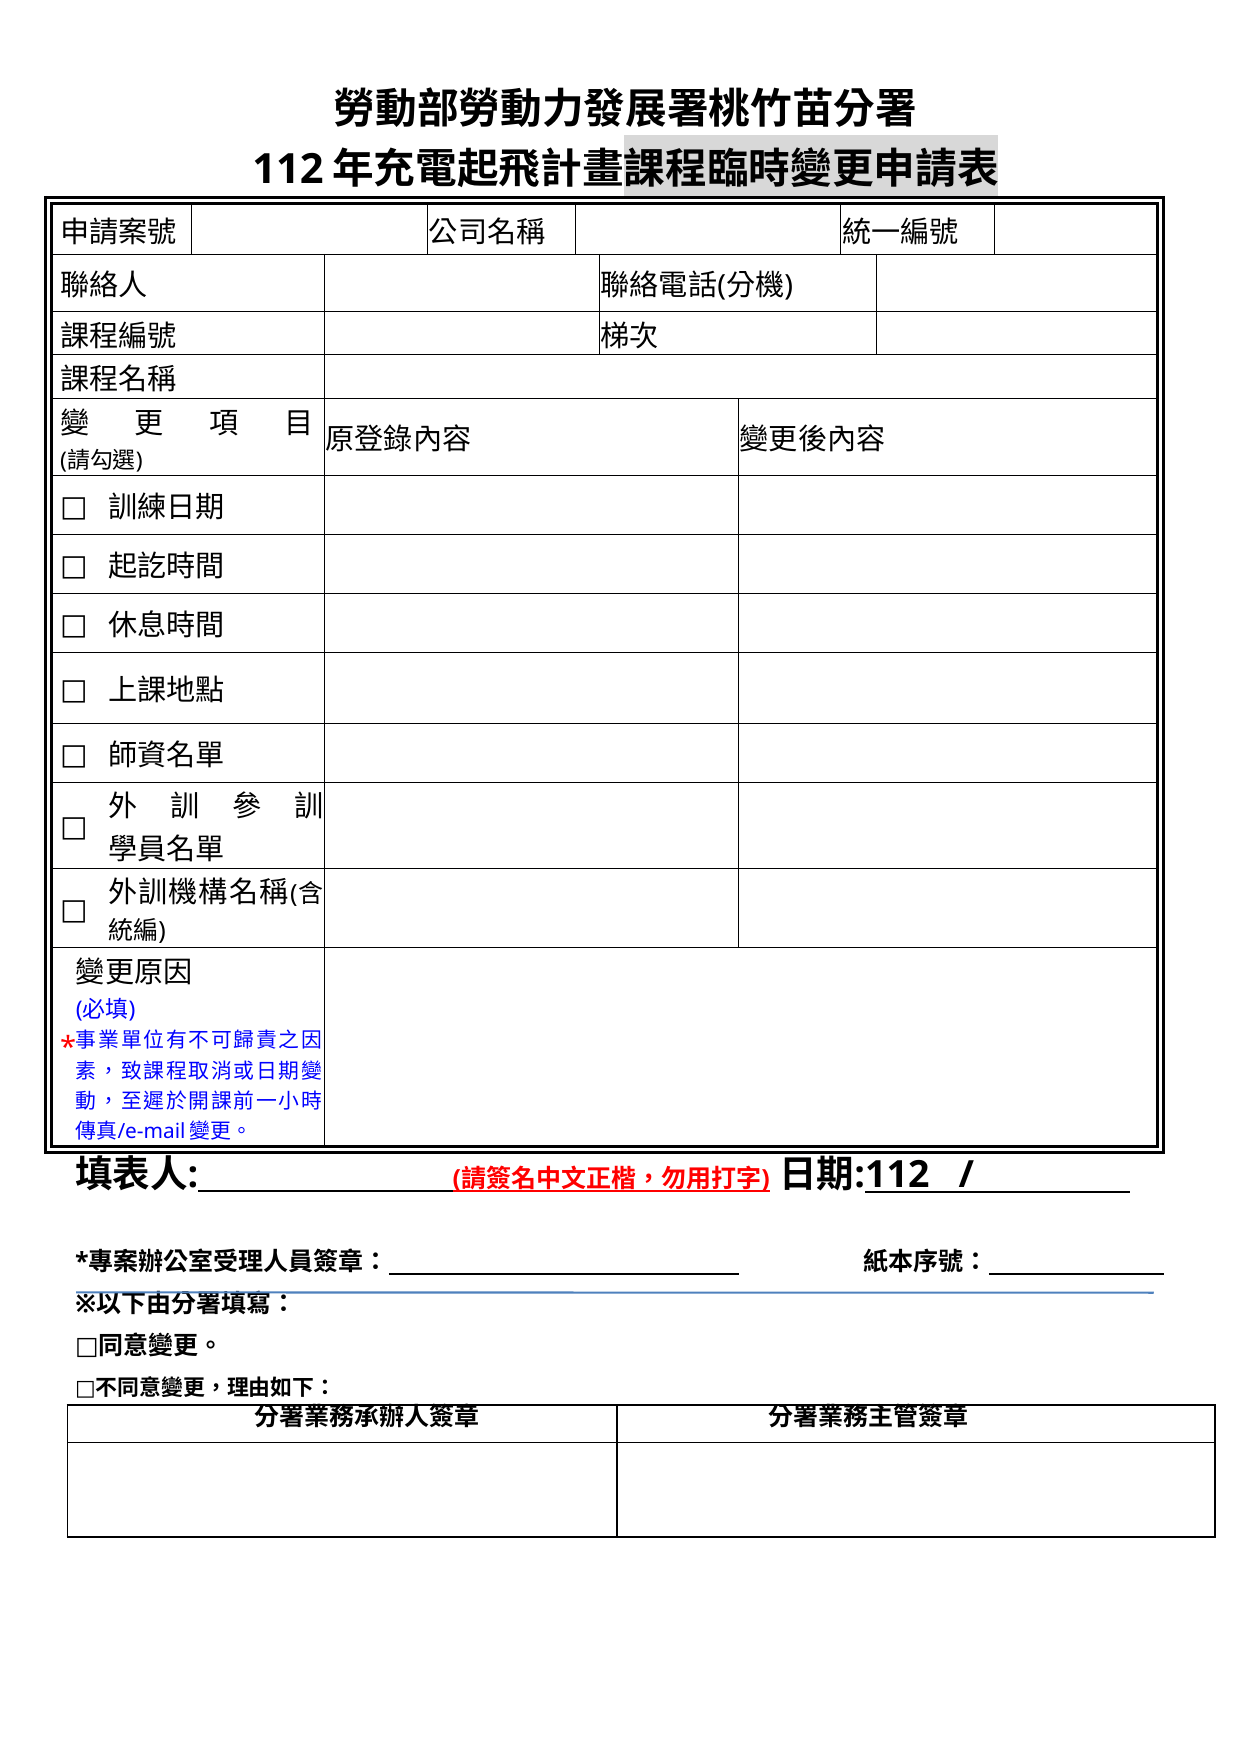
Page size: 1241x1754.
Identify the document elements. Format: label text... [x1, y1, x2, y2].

table_cell [325, 653, 738, 723]
table_cell □ [53, 594, 107, 652]
text *專案辦公室受理人員簽章： 紙本序號： [75, 1237, 1165, 1279]
table_header 申請案號 [49, 199, 192, 254]
table_cell [877, 255, 1156, 311]
table_cell 課程名稱 [53, 355, 324, 398]
table_header [192, 205, 427, 254]
table_cell [325, 948, 1156, 1145]
table_cell [901, 594, 960, 652]
table_cell 外訓參訓 學員名單 [107, 783, 324, 867]
table_cell □ [53, 869, 107, 947]
table_cell 原登錄內容 [325, 399, 738, 475]
table_header [995, 205, 1156, 254]
table_cell [547, 594, 738, 652]
table_cell [901, 535, 960, 593]
text ※以下由分署填寫： [75, 1279, 1165, 1321]
table_cell [739, 653, 1156, 723]
table_cell [739, 476, 1156, 534]
table_cell 外訓機構名稱(含統編) [107, 869, 324, 947]
table_cell [325, 312, 599, 354]
table_cell 聯絡人 [53, 255, 324, 311]
table_cell 訓練日期 [107, 476, 324, 534]
table_cell [618, 1443, 1214, 1536]
table_cell [325, 255, 599, 311]
table_cell [325, 869, 738, 947]
table_cell [877, 312, 1156, 354]
table_cell 變更原因 (必填) 事業單位有不可歸責之因素，致課程取消或日期變動，至遲於開課前一小時傳真/e-mail變更。 [75, 948, 324, 1145]
table_header [576, 205, 840, 254]
table_cell □ [53, 724, 107, 782]
table_cell [739, 783, 1156, 867]
text 勞動部勞動力發展署桃竹苗分署 [75, 75, 1175, 135]
text 112年充電起飛計畫課程臨時變更申請表 [75, 135, 1175, 196]
table_cell [325, 594, 488, 652]
table_cell [547, 535, 738, 593]
table_cell 梯次 [600, 312, 876, 354]
table_cell [68, 1443, 337, 1536]
text □同意變更。 [75, 1321, 1165, 1362]
table_cell [488, 594, 547, 652]
table_header 分署業務主管簽章 [618, 1406, 1214, 1442]
table_cell [325, 724, 738, 782]
table_cell [337, 1443, 616, 1536]
table_cell [325, 535, 488, 593]
table_cell [739, 869, 1156, 947]
table_cell □ [53, 783, 107, 867]
table_cell 休息時間 [107, 594, 324, 652]
table_cell 課程編號 [53, 312, 324, 354]
table_cell [739, 594, 901, 652]
table_cell [739, 535, 901, 593]
table_cell [488, 535, 547, 593]
table_header [994, 199, 1160, 254]
table_cell [960, 594, 1156, 652]
text □不同意變更，理由如下： [75, 1362, 1165, 1404]
table_cell 變更項目 (請勾選) [53, 399, 324, 475]
table_cell 師資名單 [107, 724, 324, 782]
text 填表人: (請簽名中文正楷，勿用打字) 日期:112 / [75, 1154, 1165, 1196]
table_cell [325, 783, 738, 867]
table_cell 上課地點 [107, 653, 324, 723]
table_cell [960, 535, 1156, 593]
table_header 分署業務承辦人簽章 [68, 1406, 616, 1442]
table_cell * [53, 948, 74, 1145]
table_cell □ [53, 476, 107, 534]
table_cell [739, 724, 1156, 782]
table_cell 聯絡電話(分機) [600, 255, 876, 311]
table_header 統一編號 [841, 205, 994, 254]
table_cell □ [53, 535, 107, 593]
table_cell □ [53, 653, 107, 723]
table_header 公司名稱 [428, 205, 575, 254]
table_cell 起訖時間 [107, 535, 324, 593]
table_cell 變更後內容 [739, 399, 1156, 475]
table_cell [325, 476, 738, 534]
table_cell [325, 355, 1156, 398]
